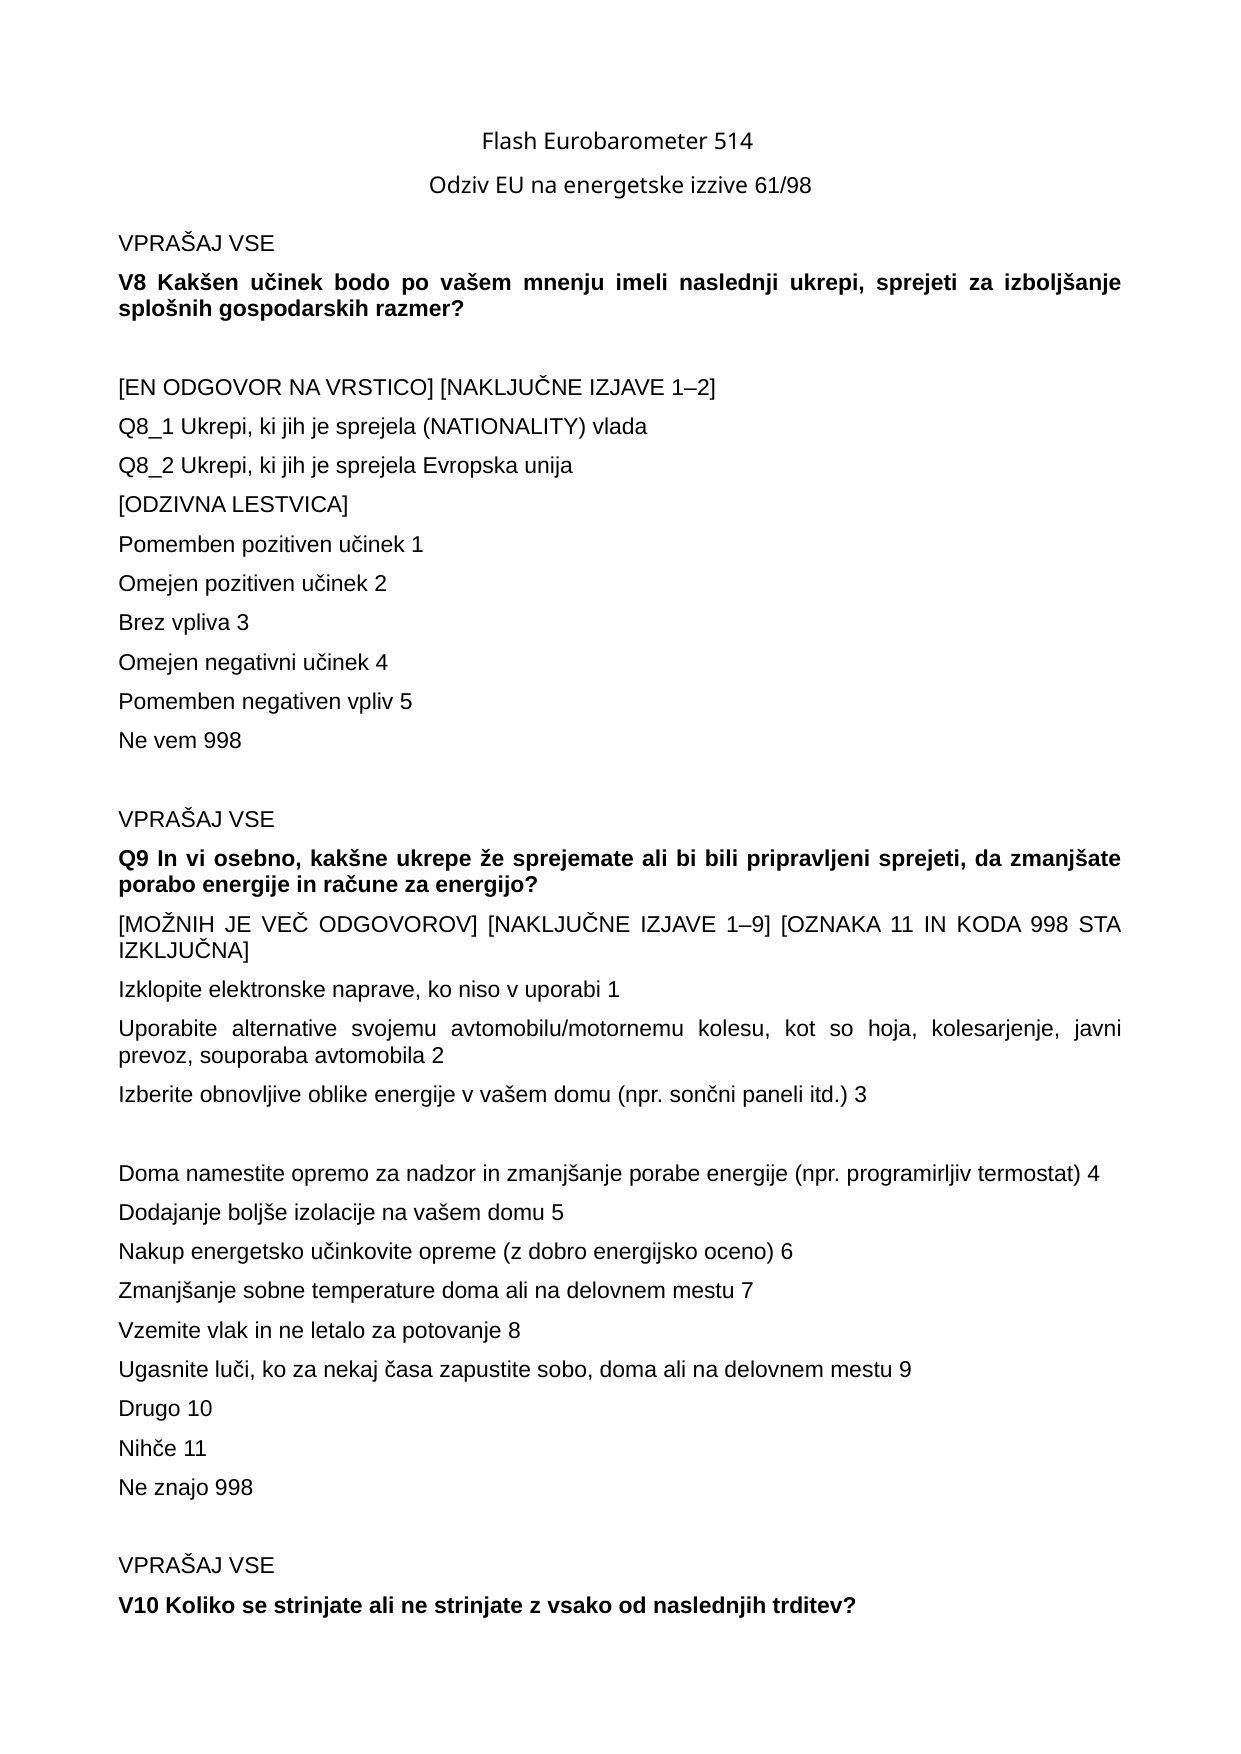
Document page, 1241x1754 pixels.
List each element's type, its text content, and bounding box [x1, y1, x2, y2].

text VPRAŠAJ VSE [118, 806, 1122, 832]
text VPRAŠAJ VSE [118, 1552, 1122, 1579]
text Q9 In vi osebno, kakšne ukrepe že sprejemate ali bi bili pripravljeni sprejeti, da zmanjšate porabo energije in račune za energijo? [118, 845, 1122, 898]
text Omejen negativni učinek 4 [118, 648, 1122, 675]
text Dodajanje boljše izolacije na vašem domu 5 [118, 1199, 1122, 1225]
text Zmanjšanje sobne temperature doma ali na delovnem mestu 7 [118, 1277, 1122, 1304]
text Doma namestite opremo za nadzor in zmanjšanje porabe energije (npr. programirljiv termostat) 4 [118, 1159, 1122, 1186]
text Q8_1 Ukrepi, ki jih je sprejela (NATIONALITY) vlada [118, 413, 1122, 439]
text Nakup energetsko učinkovite opreme (z dobro energijsko oceno) 6 [118, 1238, 1122, 1264]
text Brez vpliva 3 [118, 609, 1122, 636]
text [ODZIVNA LESTVICA] [118, 491, 1122, 518]
text Pomemben pozitiven učinek 1 [118, 531, 1122, 557]
text [EN ODGOVOR NA VRSTICO] [NAKLJUČNE IZJAVE 1–2] [118, 374, 1122, 400]
text Pomemben negativen vpliv 5 [118, 688, 1122, 714]
text Uporabite alternative svojemu avtomobilu/motornemu kolesu, kot so hoja, kolesarjenje, javni prevoz, souporaba avtomobila 2 [118, 1015, 1122, 1068]
text Izklopite elektronske naprave, ko niso v uporabi 1 [118, 976, 1122, 1002]
text VPRAŠAJ VSE [118, 229, 1122, 256]
text V10 Koliko se strinjate ali ne strinjate z vsako od naslednjih trditev? [118, 1592, 1122, 1618]
text Ne znajo 998 [118, 1474, 1122, 1500]
text Omejen pozitiven učinek 2 [118, 570, 1122, 596]
text Nihče 11 [118, 1434, 1122, 1461]
text Izberite obnovljive oblike energije v vašem domu (npr. sončni paneli itd.) 3 [118, 1081, 1122, 1107]
text Ne vem 998 [118, 727, 1122, 753]
text [MOŽNIH JE VEČ ODGOVOROV] [NAKLJUČNE IZJAVE 1–9] [OZNAKA 11 IN KODA 998 STA IZKLJUČNA] [118, 911, 1122, 963]
text V8 Kakšen učinek bodo po vašem mnenju imeli naslednji ukrepi, sprejeti za izboljšanje splošnih gospodarskih razmer? [118, 269, 1122, 321]
text Ugasnite luči, ko za nekaj časa zapustite sobo, doma ali na delovnem mestu 9 [118, 1356, 1122, 1382]
text Drugo 10 [118, 1395, 1122, 1422]
text Q8_2 Ukrepi, ki jih je sprejela Evropska unija [118, 452, 1122, 478]
text Vzemite vlak in ne letalo za potovanje 8 [118, 1317, 1122, 1343]
